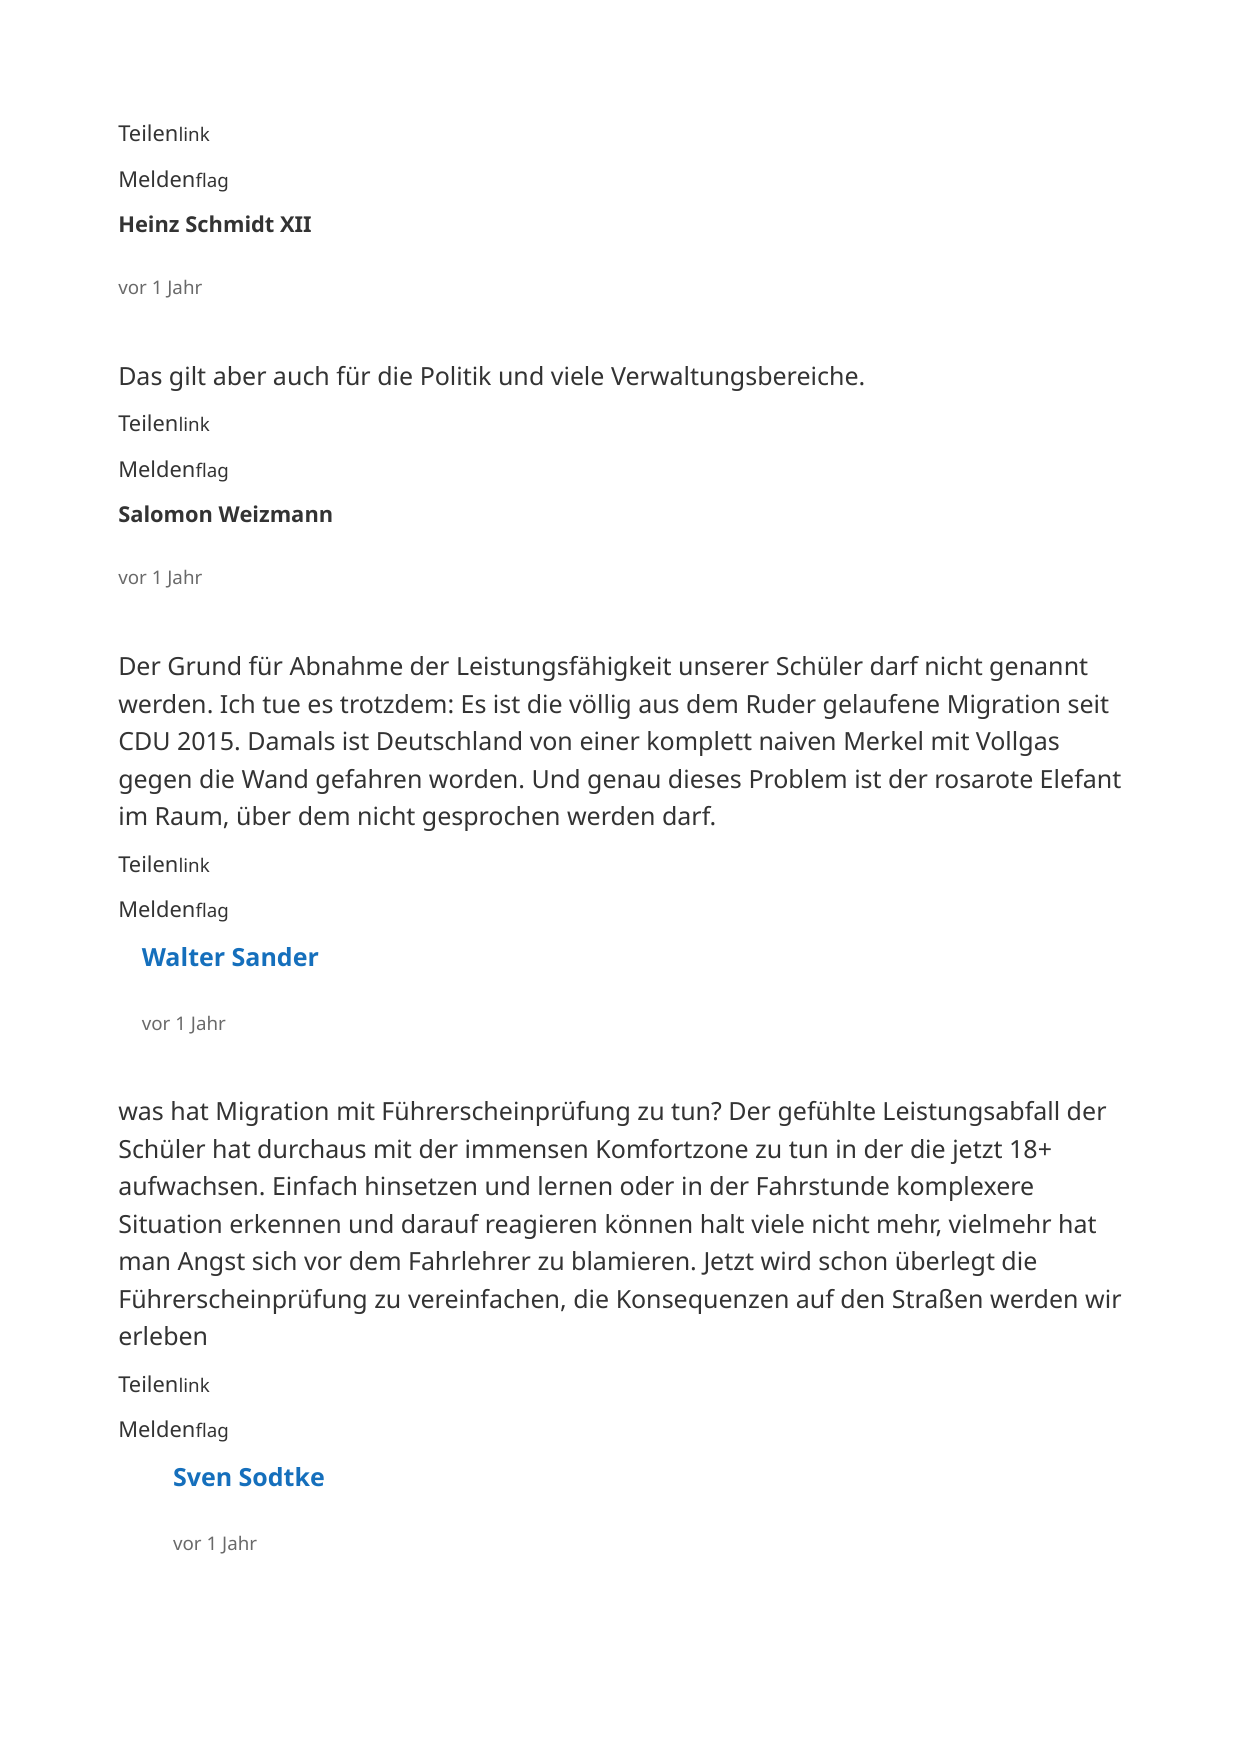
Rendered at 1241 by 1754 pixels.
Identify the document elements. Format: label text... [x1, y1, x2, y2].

text Walter Sander [142, 939, 1114, 973]
text Salomon Weizmann [118, 499, 1114, 529]
text vor 1 Jahr [173, 1530, 1117, 1556]
text Sven Sodtke [173, 1459, 1114, 1494]
text vor 1 Jahr [118, 274, 1117, 300]
text vor 1 Jahr [118, 564, 1117, 590]
text Der Grund für Abnahme der Leistungsfähigkeit unserer Schüler darf nicht genannt werden. Ich tue es trotzdem: Es ist die völlig aus dem Ruder gelaufene Migration seit CDU 2015. Damals ist Deutschland von einer komplett naiven Merkel mit Vollgas gegen die Wand gefahren worden. Und genau dieses Problem ist der rosarote Elefant im Raum, über dem nicht gesprochen werden darf. [118, 645, 1122, 833]
text vor 1 Jahr [142, 1010, 1117, 1035]
text was hat Migration mit Führerscheinprüfung zu tun? Der gefühlte Leistungsabfall der Schüler hat durchaus mit der immensen Komfortzone zu tun in der die jetzt 18+ aufwachsen. Einfach hinsetzen und lernen oder in der Fahrstunde komplexere Situation erkennen und darauf reagieren können halt viele nicht mehr, vielmehr hat man Angst sich vor dem Fahrlehrer zu blamieren. Jetzt wird schon überlegt die Führerscheinprüfung zu vereinfachen, die Konsequenzen auf den Straßen werden wir erleben [118, 1091, 1122, 1353]
text Meldenflag [118, 454, 1122, 483]
text Meldenflag [118, 1414, 1122, 1444]
text Heinz Schmidt XII [118, 209, 1114, 239]
text Teilenlink [118, 848, 1122, 878]
text Meldenflag [118, 163, 1122, 193]
text Teilenlink [118, 118, 1122, 148]
text Meldenflag [118, 894, 1122, 924]
text Teilenlink [118, 1369, 1122, 1398]
text Teilenlink [118, 408, 1122, 438]
text Das gilt aber auch für die Politik und viele Verwaltungsbereiche. [118, 355, 1122, 393]
